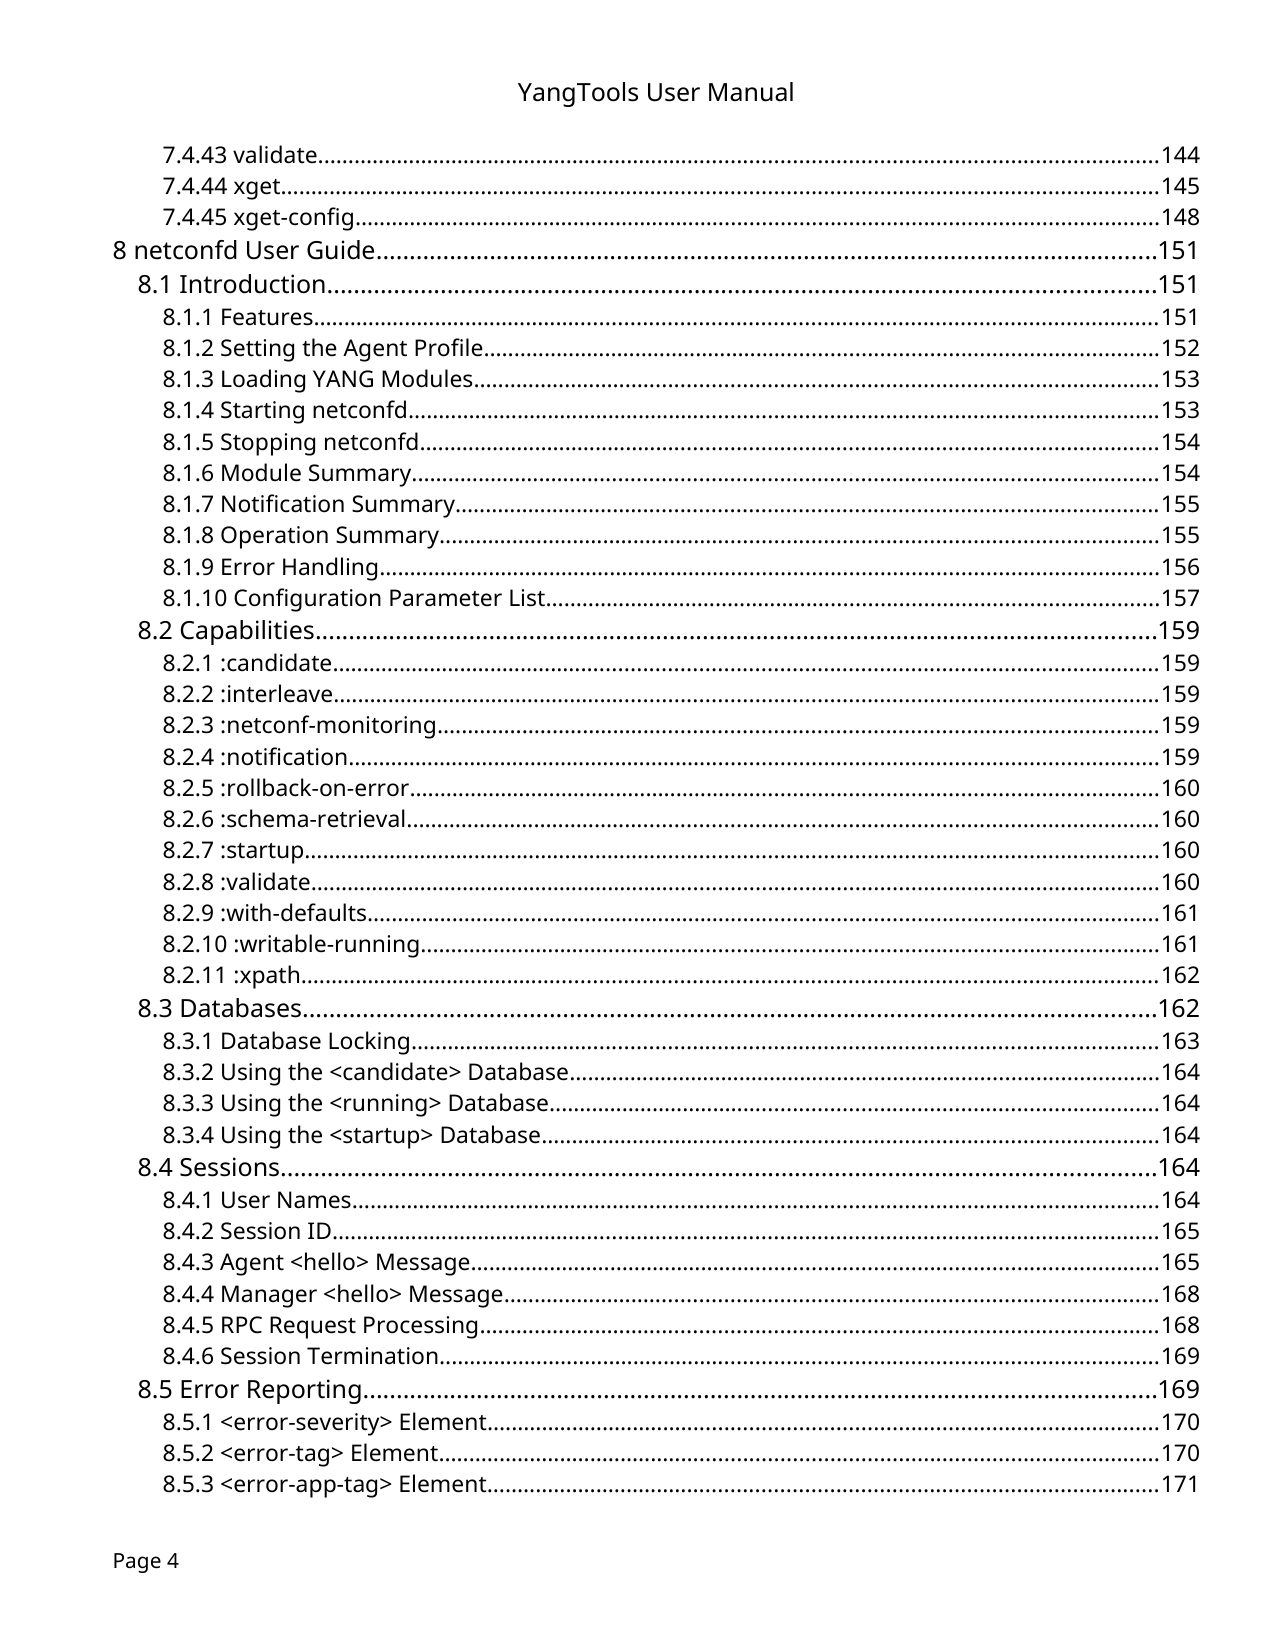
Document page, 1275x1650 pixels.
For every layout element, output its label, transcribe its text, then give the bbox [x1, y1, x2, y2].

text 8.5.2 <error-tag> Element 170 [162, 1437, 1200, 1468]
text 8.2.9 :with-defaults 161 [162, 897, 1200, 928]
text 8.2.4 :notification 159 [162, 741, 1200, 772]
text 8.2.10 :writable-running 161 [162, 928, 1200, 959]
text 8.4.3 Agent <hello> Message 165 [162, 1246, 1200, 1278]
text 8.4.4 Manager <hello> Message 168 [162, 1278, 1200, 1309]
text 8.1.2 Setting the Agent Profile 152 [162, 332, 1200, 363]
text 8.2.11 :xpath 162 [162, 959, 1200, 991]
text 8.2.7 :startup 160 [162, 834, 1200, 866]
text 8.2.6 :schema-retrieval 160 [162, 803, 1200, 834]
text 8 netconfd User Guide 151 [112, 232, 1200, 266]
text 8.1.1 Features 151 [162, 300, 1200, 332]
text 8.1.7 Notification Summary 155 [162, 488, 1200, 519]
text 8.5.3 <error-app-tag> Element 171 [162, 1468, 1200, 1499]
text 8.4.5 RPC Request Processing 168 [162, 1309, 1200, 1340]
text 8.4.1 User Names 164 [162, 1184, 1200, 1215]
text 8.2.5 :rollback-on-error 160 [162, 772, 1200, 803]
text 8.2.8 :validate 160 [162, 866, 1200, 897]
text 8.1.9 Error Handling 156 [162, 550, 1200, 582]
text 7.4.44 xget 145 [162, 170, 1200, 201]
text 8.3.3 Using the <running> Database 164 [162, 1087, 1200, 1118]
text 8.1.5 Stopping netconfd 154 [162, 425, 1200, 457]
text 7.4.43 validate 144 [162, 138, 1200, 170]
text 8.5 Error Reporting 169 [137, 1371, 1200, 1405]
text 8.3 Databases 162 [137, 991, 1200, 1025]
text 8.2.1 :candidate 159 [162, 647, 1200, 678]
text 8.1.3 Loading YANG Modules 153 [162, 363, 1200, 394]
text 8.2.2 :interleave 159 [162, 678, 1200, 709]
text 8.3.1 Database Locking 163 [162, 1025, 1200, 1056]
text 8.3.4 Using the <startup> Database 164 [162, 1118, 1200, 1150]
text 7.4.45 xget-config 148 [162, 201, 1200, 232]
text 8.2.3 :netconf-monitoring 159 [162, 709, 1200, 741]
text 8.1.4 Starting netconfd 153 [162, 394, 1200, 425]
text 8.1.8 Operation Summary 155 [162, 519, 1200, 550]
text 8.4.6 Session Termination 169 [162, 1340, 1200, 1371]
text 8.1.10 Configuration Parameter List 157 [162, 582, 1200, 613]
text 8.1 Introduction 151 [137, 266, 1200, 300]
text 8.5.1 <error-severity> Element 170 [162, 1405, 1200, 1437]
text 8.2 Capabilities 159 [137, 613, 1200, 647]
text 8.4 Sessions 164 [137, 1150, 1200, 1184]
text 8.4.2 Session ID 165 [162, 1215, 1200, 1246]
text 8.1.6 Module Summary 154 [162, 457, 1200, 488]
text 8.3.2 Using the <candidate> Database 164 [162, 1056, 1200, 1087]
